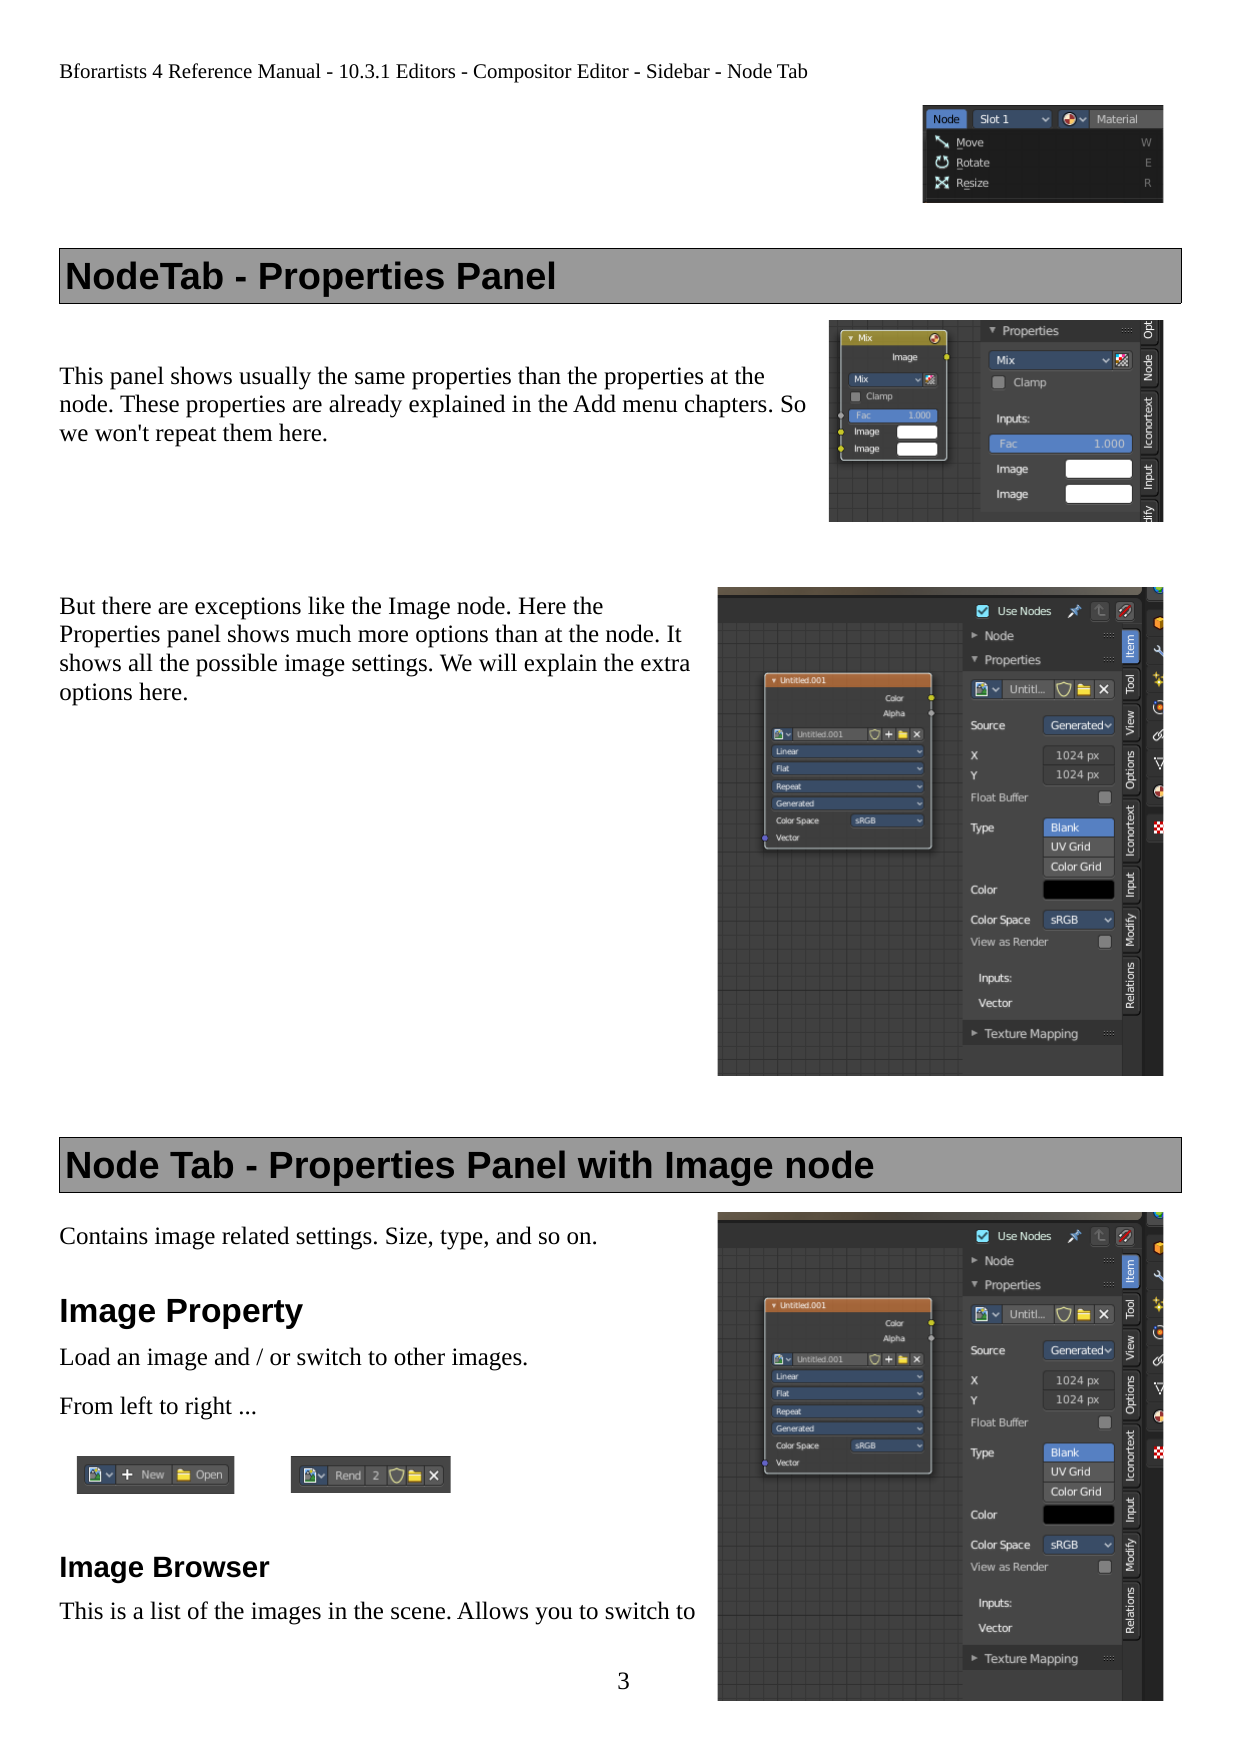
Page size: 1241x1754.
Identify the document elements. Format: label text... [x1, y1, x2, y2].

table_header Node Tab - Properties Panel with Image node [60, 1138, 1181, 1192]
text Load an image and / or switch to other images. [59, 1342, 717, 1371]
picture [76, 1456, 235, 1494]
picture [828, 320, 1164, 522]
subtitle [1164, 1549, 1181, 1583]
picture [717, 587, 1164, 1076]
subtitle Image Property [59, 1291, 717, 1329]
text This is a list of the images in the scene. Allows you to switch to [59, 1596, 717, 1624]
text Contains image related settings. Size, type, and so on. [59, 1221, 717, 1250]
picture [717, 1212, 1164, 1701]
subtitle Image Browser [59, 1549, 717, 1583]
table_header NodeTab - Properties Panel [60, 249, 1181, 303]
text [1164, 1391, 1181, 1420]
picture [290, 1456, 451, 1493]
text From left to right ... [59, 1391, 717, 1420]
subtitle [1164, 1291, 1181, 1329]
text But there are exceptions like the Image node. Here the Properties panel shows much more options than at the node. It shows all the possible image settings. We will explain the extra options here. [59, 591, 717, 706]
text This panel shows usually the same properties than the properties at the node. These properties are already explained in the Add menu chapters. So we won't repeat them here. [59, 361, 828, 447]
picture [922, 105, 1164, 203]
